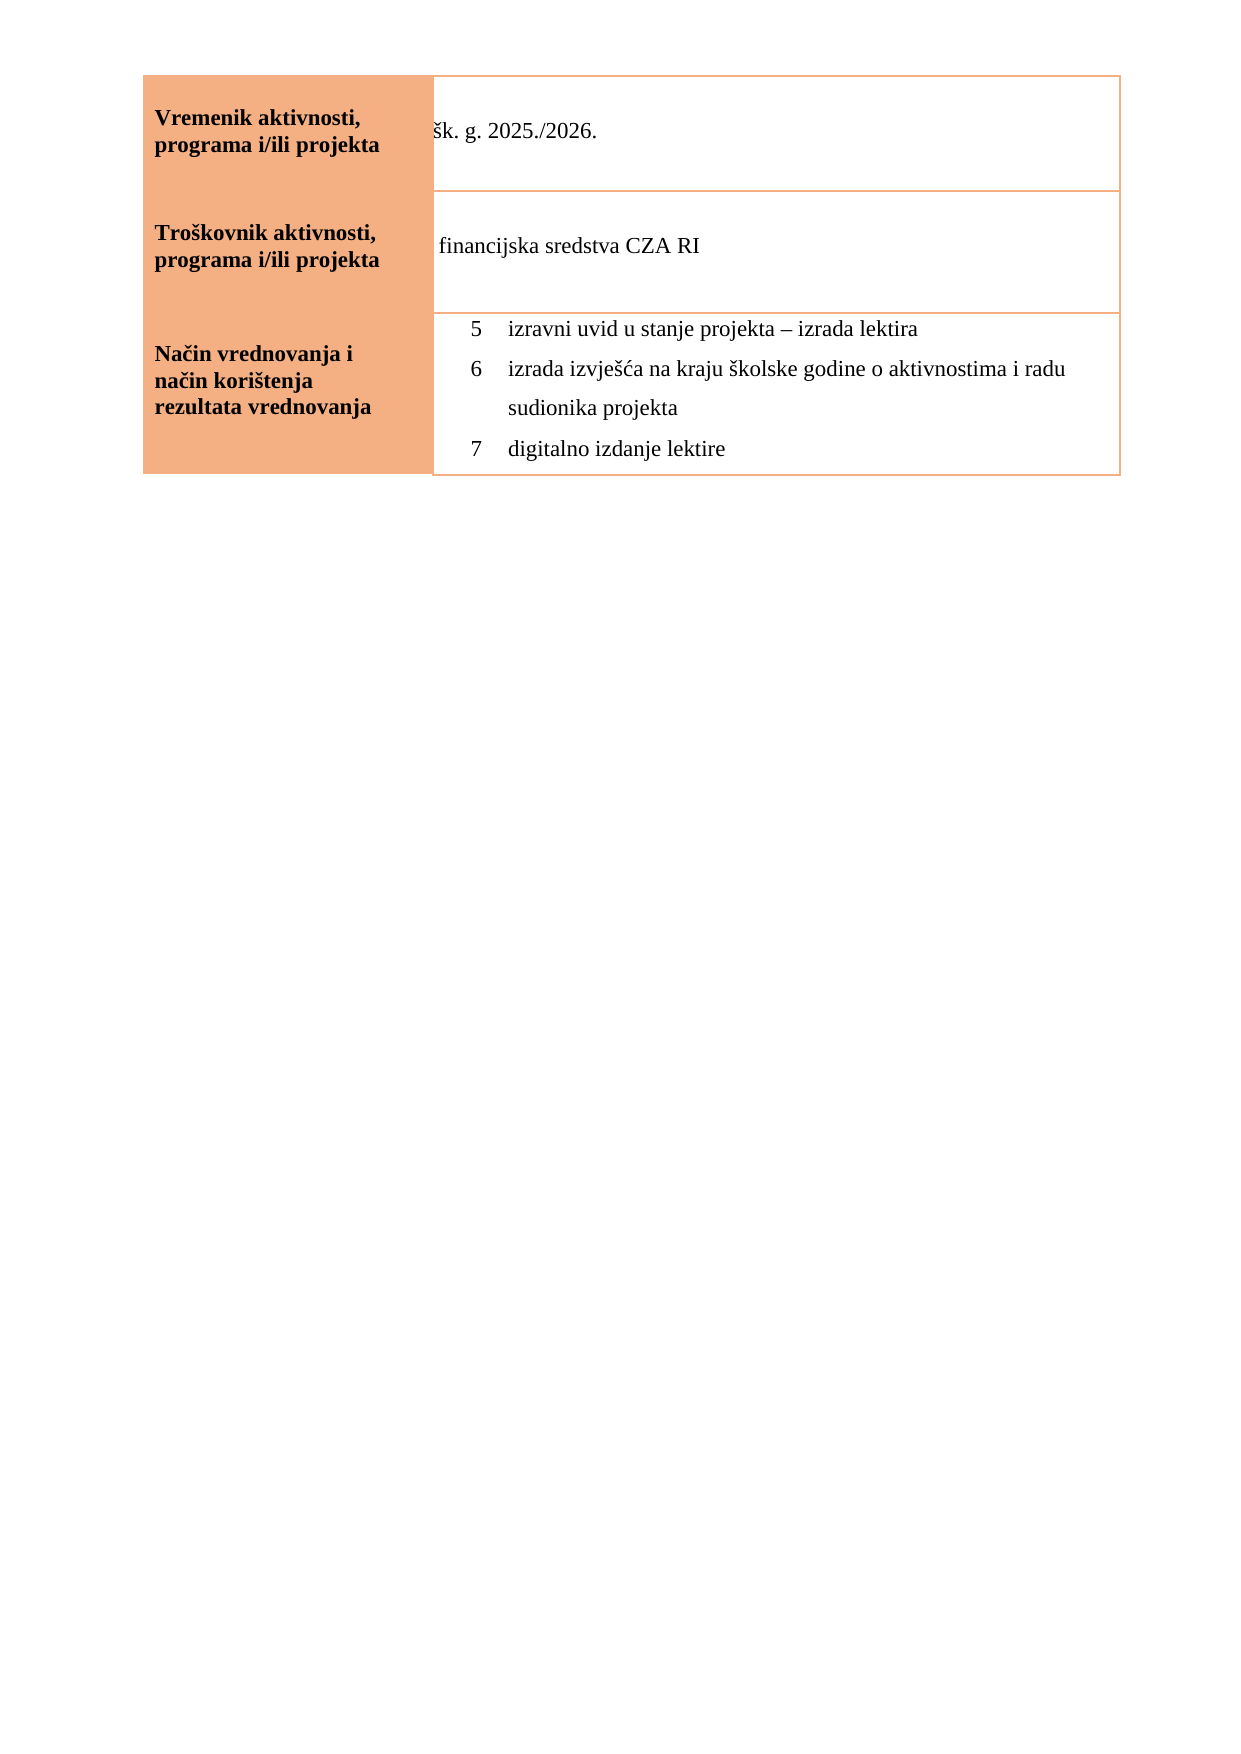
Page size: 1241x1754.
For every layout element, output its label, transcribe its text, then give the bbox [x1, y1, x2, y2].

table_cell izravni uvid u stanje projekta – izrada lektira izrada izvješća na kraju školske godine o aktivnostima i radu sudionika projekta digitalno izdanje lektire [434, 314, 1119, 474]
table_cell financijska sredstva CZA RI [434, 192, 1119, 312]
table_cell Način vrednovanja i način korištenja rezultata vrednovanja [143, 312, 432, 474]
table_cell Troškovnik aktivnosti, programa i/ili projekta [143, 190, 432, 312]
table_cell šk. g. 2025./2026. [434, 77, 1119, 190]
table_cell Vremenik aktivnosti, programa i/ili projekta [143, 75, 432, 190]
